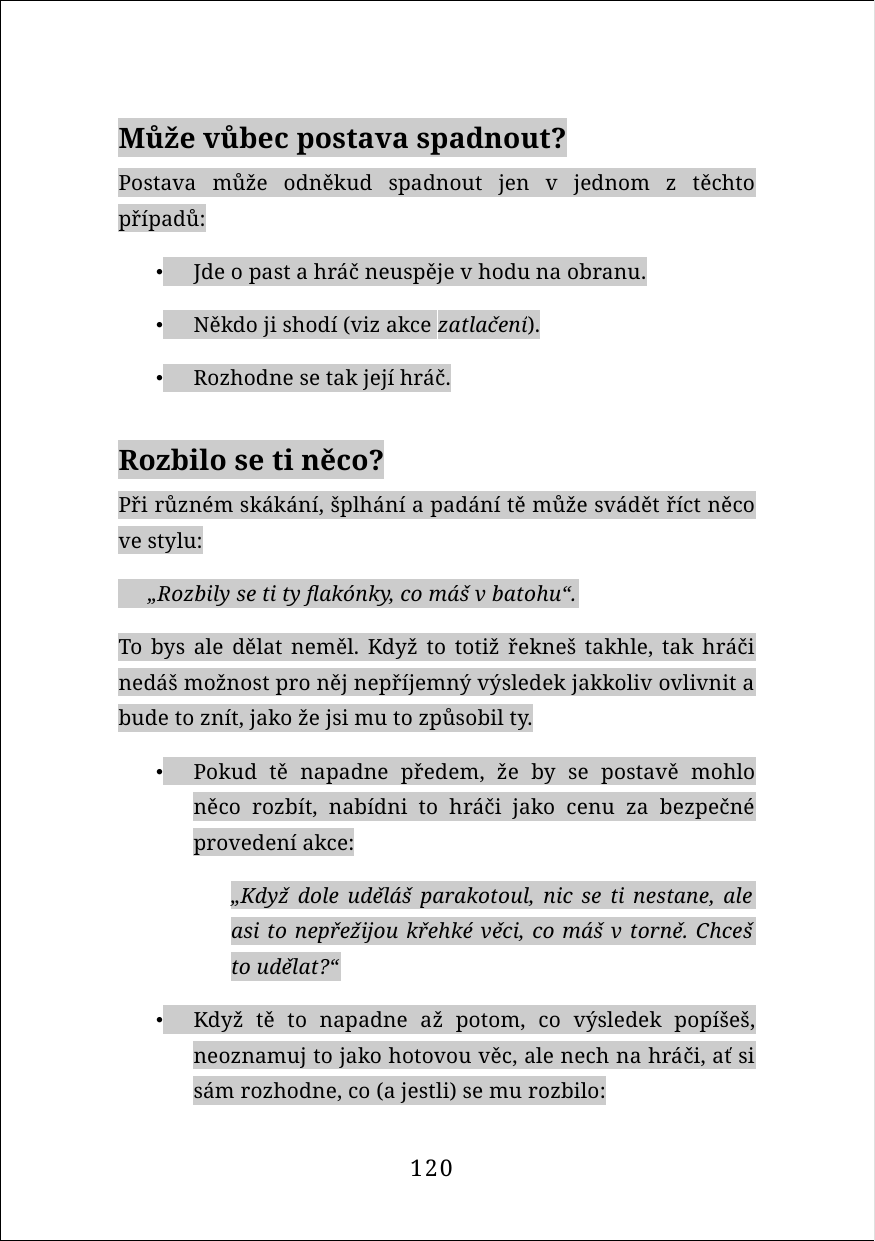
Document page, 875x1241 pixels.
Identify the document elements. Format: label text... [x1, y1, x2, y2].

list Když tě to napadne až potom, co výsledek popíšeš, neoznamuj to jako hotovou věc, ale nech na hráči, ať si sám rozhodne, co (a jestli) se mu rozbilo: [156, 1005, 756, 1105]
list Pokud tě napadne předem, že by se postavě mohlo něco rozbít, nabídni to hráči jako cenu za bezpečné provedení akce: [156, 757, 756, 856]
list Někdo ji shodí (viz akce zatlačení). [156, 310, 756, 339]
list „Když dole uděláš parakotoul, nic se ti nestane, ale asi to nepřežijou křehké věci, co máš v torně. Chceš to udělat?“ [193, 881, 756, 981]
subtitle Rozbilo se ti něco? [118, 440, 756, 479]
subtitle Může vůbec postava spadnout? [118, 118, 756, 157]
list Rozhodne se tak její hráč. [156, 363, 756, 392]
text „Rozbily se ti ty flakónky, co máš v batohu“. [118, 579, 756, 608]
text Při různém skákání, šplhání a padání tě může svádět říct něco ve stylu: [118, 491, 756, 554]
text Postava může odněkud spadnout jen v jednom z těchto případů: [118, 168, 756, 232]
list Jde o past a hráč neuspěje v hodu na obranu. [156, 257, 756, 286]
text To bys ale dělat neměl. Když to totiž řekneš takhle, tak hráči nedáš možnost pro něj nepříjemný výsledek jakkoliv ovlivnit a bude to znít, jako že jsi mu to způsobil ty. [118, 632, 756, 732]
